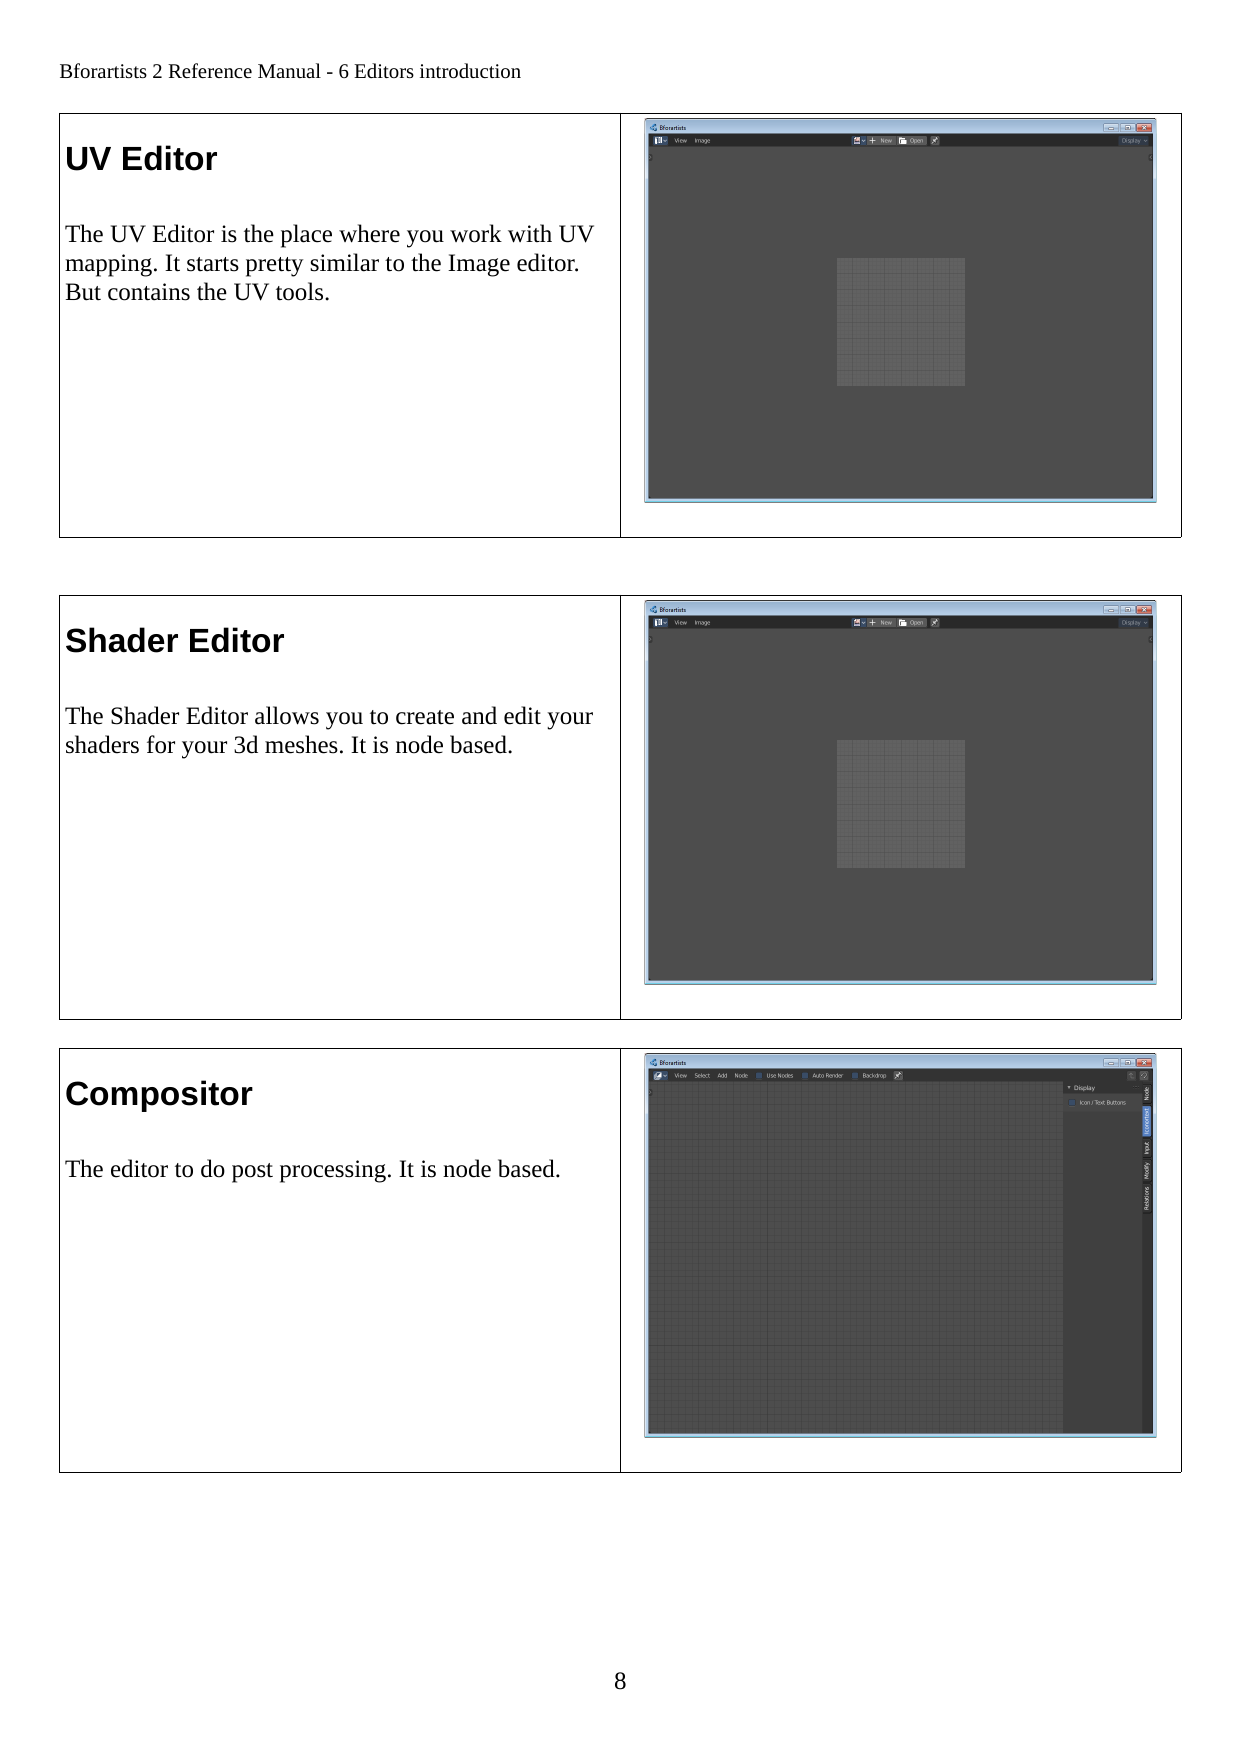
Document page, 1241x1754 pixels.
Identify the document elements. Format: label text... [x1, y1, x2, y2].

table_header UV Editor The UV Editor is the place where you work with UV mapping. It starts pretty similar to the Image editor. But contains the UV tools. [60, 114, 620, 537]
picture [644, 1053, 1157, 1438]
table_header Shader Editor The Shader Editor allows you to create and edit your shaders for your 3d meshes. It is node based. [60, 596, 620, 1019]
picture [644, 600, 1157, 985]
table_header [621, 1049, 1181, 1472]
table_header [621, 596, 1181, 1019]
table_header [621, 114, 1181, 537]
picture [644, 118, 1157, 503]
table_header Compositor The editor to do post processing. It is node based. [60, 1049, 620, 1472]
